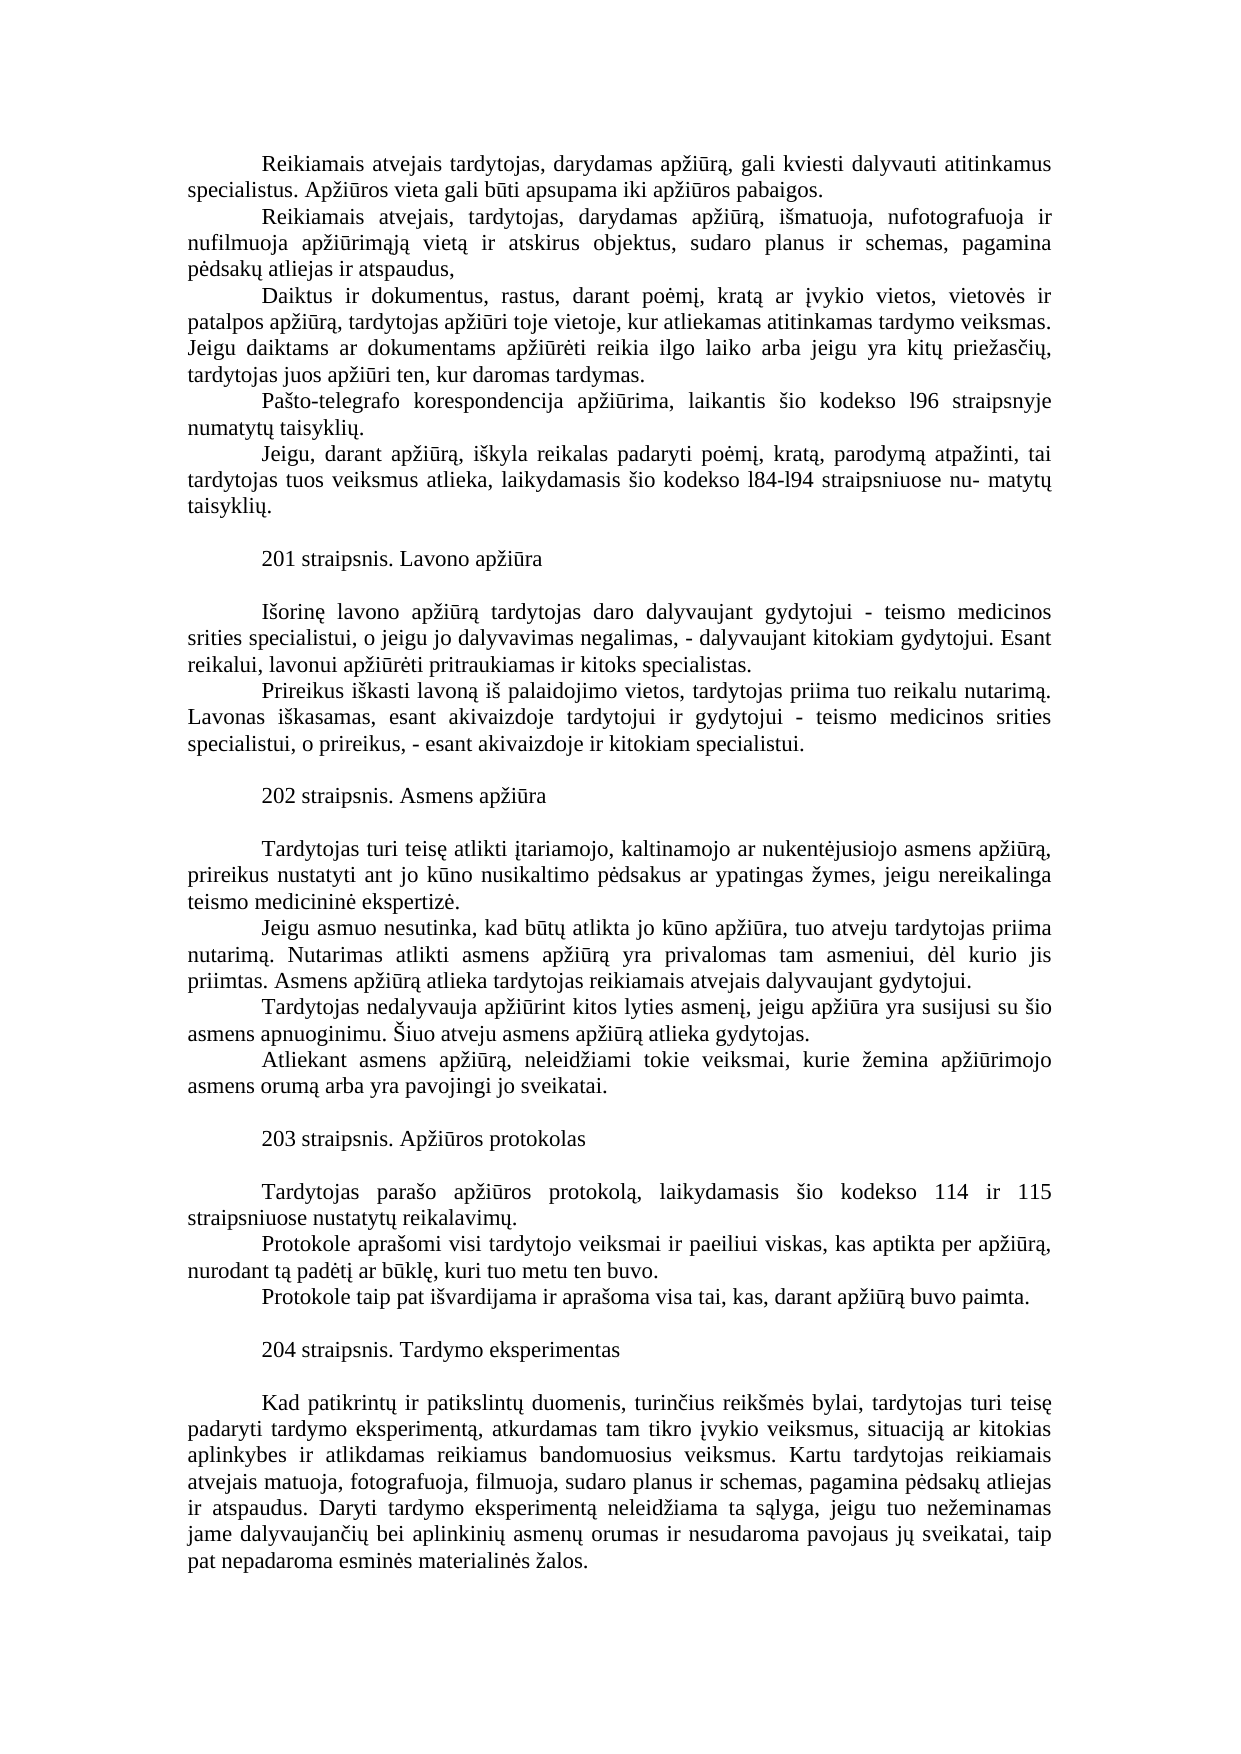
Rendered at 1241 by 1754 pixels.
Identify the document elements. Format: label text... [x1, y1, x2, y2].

text Daiktus ir dokumentus, rastus, darant poėmį, kratą ar įvykio vietos, vietovės ir patalpos apžiūrą, tardytojas apžiūri toje vietoje, kur atliekamas atitinkamas tardymo veiksmas. Jeigu daiktams ar dokumentams apžiūrėti reikia ilgo laiko arba jeigu yra kitų priežasčių, tardytojas juos apžiūri ten, kur daromas tardymas. [187, 282, 1053, 387]
text 202 straipsnis. Asmens apžiūra [187, 782, 1053, 809]
text Pašto-telegrafo korespondencija apžiūrima, laikantis šio kodekso l96 straipsnyje numatytų taisyklių. [187, 387, 1053, 440]
text Prireikus iškasti lavoną iš palaidojimo vietos, tardytojas priima tuo reikalu nutarimą. Lavonas iškasamas, esant akivaizdoje tardytojui ir gydytojui - teismo medicinos srities specialistui, o prireikus, - esant akivaizdoje ir kitokiam specialistui. [187, 677, 1053, 756]
text 204 straipsnis. Tardymo eksperimentas [187, 1336, 1053, 1362]
text Tardytojas turi teisę atlikti įtariamojo, kaltinamojo ar nukentėjusiojo asmens apžiūrą, prireikus nustatyti ant jo kūno nusikaltimo pėdsakus ar ypatingas žymes, jeigu nereikalinga teismo medicininė ekspertizė. [187, 835, 1053, 914]
text Tardytojas nedalyvauja apžiūrint kitos lyties asmenį, jeigu apžiūra yra susijusi su šio asmens apnuoginimu. Šiuo atveju asmens apžiūrą atlieka gydytojas. [187, 993, 1053, 1046]
text Atliekant asmens apžiūrą, neleidžiami tokie veiksmai, kurie žemina apžiūrimojo asmens orumą arba yra pavojingi jo sveikatai. [187, 1046, 1053, 1099]
text Išorinę lavono apžiūrą tardytojas daro dalyvaujant gydytojui - teismo medicinos srities specialistui, o jeigu jo dalyvavimas negalimas, - dalyvaujant kitokiam gydytojui. Esant reikalui, lavonui apžiūrėti pritraukiamas ir kitoks specialistas. [187, 598, 1053, 677]
text Reikiamais atvejais tardytojas, darydamas apžiūrą, gali kviesti dalyvauti atitinkamus specialistus. Apžiūros vieta gali būti apsupama iki apžiūros pabaigos. [187, 150, 1053, 203]
text Protokole aprašomi visi tardytojo veiksmai ir paeiliui viskas, kas aptikta per apžiūrą, nurodant tą padėtį ar būklę, kuri tuo metu ten buvo. [187, 1231, 1053, 1283]
text Protokole taip pat išvardijama ir aprašoma visa tai, kas, darant apžiūrą buvo paimta. [187, 1283, 1053, 1309]
text 201 straipsnis. Lavono apžiūra [206, 545, 1053, 572]
text Kad patikrintų ir patikslintų duomenis, turinčius reikšmės bylai, tardytojas turi teisę padaryti tardymo eksperimentą, atkurdamas tam tikro įvykio veiksmus, situaciją ar kitokias aplinkybes ir atlikdamas reikiamus bandomuosius veiksmus. Kartu tardytojas reikiamais atvejais matuoja, fotografuoja, filmuoja, sudaro planus ir schemas, pagamina pėdsakų atliejas ir atspaudus. Daryti tardymo eksperimentą neleidžiama ta sąlyga, jeigu tuo nežeminamas jame dalyvaujančių bei aplinkinių asmenų orumas ir nesudaroma pavojaus jų sveikatai, taip pat nepadaroma esminės materialinės žalos. [187, 1389, 1053, 1573]
text Jeigu asmuo nesutinka, kad būtų atlikta jo kūno apžiūra, tuo atveju tardytojas priima nutarimą. Nutarimas atlikti asmens apžiūrą yra privalomas tam asmeniui, dėl kurio jis priimtas. Asmens apžiūrą atlieka tardytojas reikiamais atvejais dalyvaujant gydytojui. [187, 914, 1053, 993]
text Tardytojas parašo apžiūros protokolą, laikydamasis šio kodekso 114 ir 115 straipsniuose nustatytų reikalavimų. [187, 1178, 1053, 1231]
text Reikiamais atvejais, tardytojas, darydamas apžiūrą, išmatuoja, nufotografuoja ir nufilmuoja apžiūrimąją vietą ir atskirus objektus, sudaro planus ir schemas, pagamina pėdsakų atliejas ir atspaudus, [187, 203, 1053, 282]
text Jeigu, darant apžiūrą, iškyla reikalas padaryti poėmį, kratą, parodymą atpažinti, tai tardytojas tuos veiksmus atlieka, laikydamasis šio kodekso l84-l94 straipsniuose nu- matytų taisyklių. [187, 440, 1053, 519]
text 203 straipsnis. Apžiūros protokolas [187, 1125, 1053, 1151]
